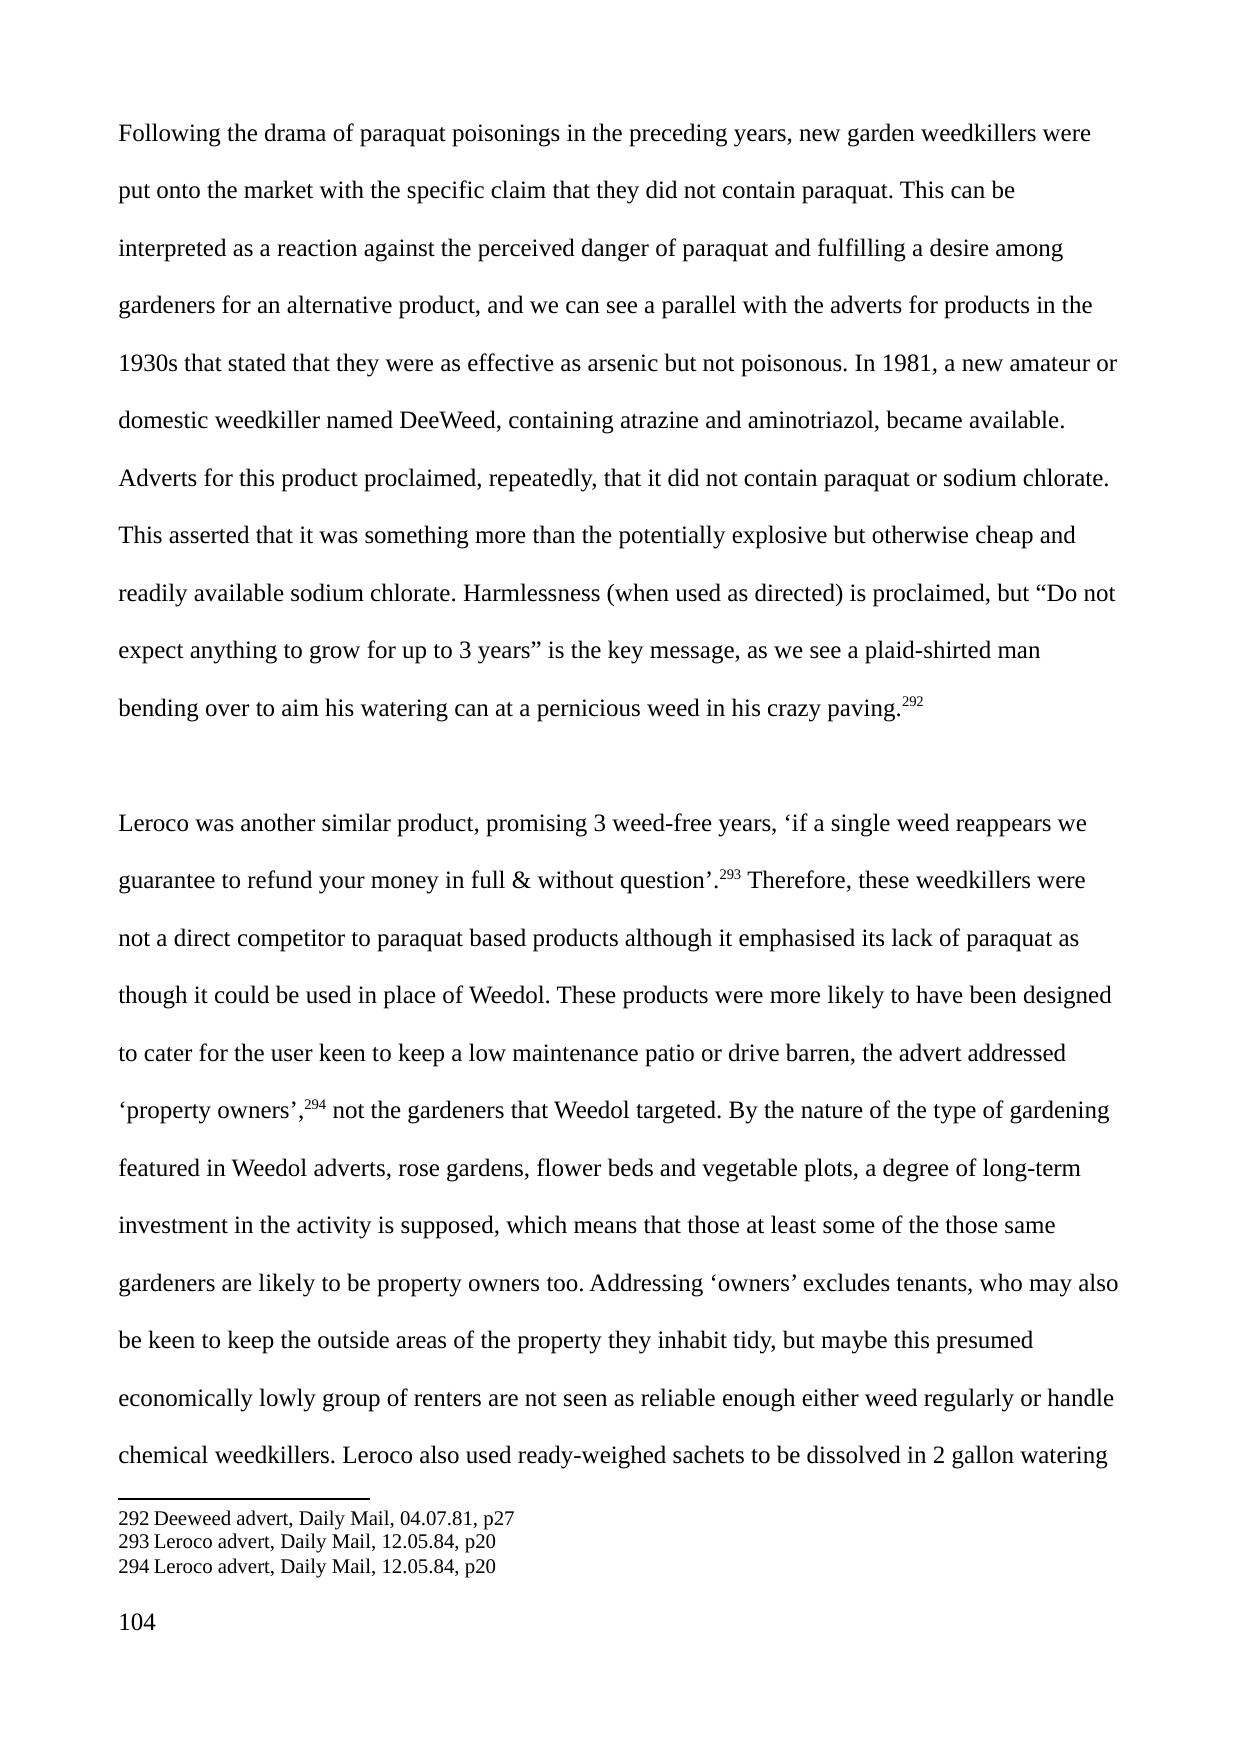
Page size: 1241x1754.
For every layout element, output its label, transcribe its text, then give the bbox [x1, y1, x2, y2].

text Leroco advert, Daily Mail, 12.05.84, p20 [118, 1553, 1122, 1578]
text Following the drama of paraquat poisonings in the preceding years, new garden weedkillers were put onto the market with the specific claim that they did not contain paraquat. This can be interpreted as a reaction against the perceived danger of paraquat and fulfilling a desire among gardeners for an alternative product, and we can see a parallel with the adverts for products in the 1930s that stated that they were as effective as arsenic but not poisonous. In 1981, a new amateur or domestic weedkiller named DeeWeed, containing atrazine and aminotriazol, became available. Adverts for this product proclaimed, repeatedly, that it did not contain paraquat or sodium chlorate. This asserted that it was something more than the potentially explosive but otherwise cheap and readily available sodium chlorate. Harmlessness (when used as directed) is proclaimed, but “Do not expect anything to grow for up to 3 years” is the key message, as we see a plaid-shirted man bending over to aim his watering can at a pernicious weed in his crazy paving. [118, 118, 1122, 722]
text Leroco advert, Daily Mail, 12.05.84, p20 [118, 1529, 1122, 1553]
text Leroco was another similar product, promising 3 weed-free years, ‘if a single weed reappears we guarantee to refund your money in full & without question’. Therefore, these weedkillers were not a direct competitor to paraquat based products although it emphasised its lack of paraquat as though it could be used in place of Weedol. These products were more likely to have been designed to cater for the user keen to keep a low maintenance patio or drive barren, the advert addressed ‘property owners’, not the gardeners that Weedol targeted. By the nature of the type of gardening featured in Weedol adverts, rose gardens, flower beds and vegetable plots, a degree of long-term investment in the activity is supposed, which means that those at least some of the those same gardeners are likely to be property owners too. Addressing ‘owners’ excludes tenants, who may also be keen to keep the outside areas of the property they inhabit tidy, but maybe this presumed economically lowly group of renters are not seen as reliable enough either weed regularly or handle chemical weedkillers. Leroco also used ready-weighed sachets to be dissolved in 2 gallon watering [118, 808, 1122, 1469]
text Deeweed advert, Daily Mail, 04.07.81, p27 [118, 1505, 1122, 1529]
